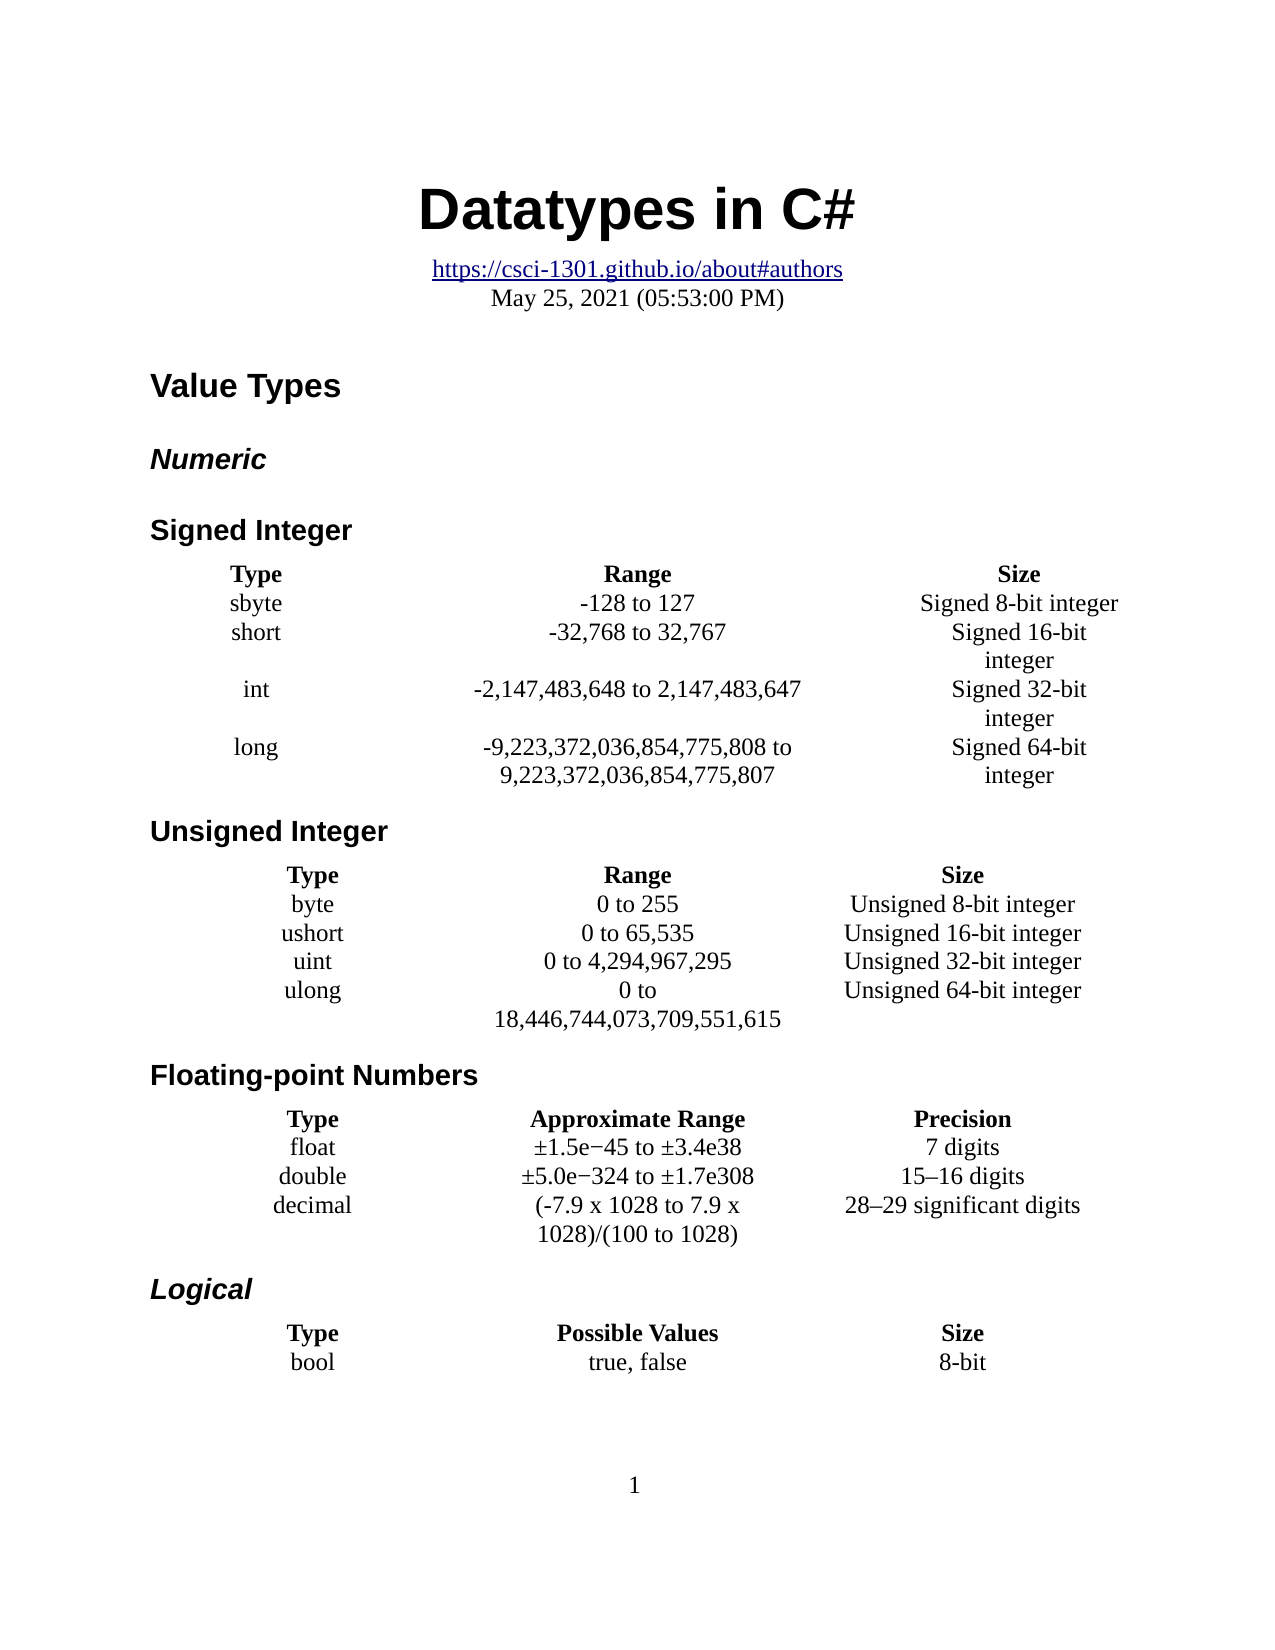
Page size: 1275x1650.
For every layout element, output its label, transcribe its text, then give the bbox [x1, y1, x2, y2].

table_cell true, false [475, 1347, 800, 1376]
table_cell bool [150, 1347, 475, 1376]
table_cell 0 to 4,294,967,295 [475, 946, 800, 975]
subtitle Logical [150, 1272, 1125, 1306]
title Datatypes in C# [150, 175, 1125, 242]
table_cell Signed 32-bit integer [913, 674, 1125, 732]
table_cell 0 to 18,446,744,073,709,551,615 [475, 975, 800, 1033]
table_cell -128 to 127 [362, 588, 913, 617]
subtitle Numeric [150, 442, 1125, 476]
table_cell Unsigned 64-bit integer [800, 975, 1125, 1033]
table_header Type [150, 559, 362, 588]
table_cell ±5.0e−324 to ±1.7e308 [475, 1161, 800, 1190]
table_cell 28–29 significant digits [800, 1190, 1125, 1247]
table_cell ushort [150, 918, 475, 946]
table_cell byte [150, 889, 475, 918]
table_cell Signed 16-bit integer [913, 617, 1125, 674]
table_header Size [800, 1319, 1125, 1347]
text May 25, 2021 (05:53:00 PM) [150, 283, 1125, 312]
table_header Type [150, 1104, 475, 1132]
table_cell -2,147,483,648 to 2,147,483,647 [362, 674, 913, 732]
table_cell Unsigned 32-bit integer [800, 946, 1125, 975]
table_cell 7 digits [800, 1133, 1125, 1161]
table_cell sbyte [150, 588, 362, 617]
table_cell decimal [150, 1190, 475, 1247]
text https://csci-1301.github.io/about#authors [150, 254, 1125, 283]
subtitle Value Types [150, 366, 1125, 404]
table_cell Unsigned 8-bit integer [800, 889, 1125, 918]
table_header Precision [800, 1104, 1125, 1132]
table_cell ulong [150, 975, 475, 1033]
subtitle Signed Integer [150, 513, 1125, 547]
table_cell short [150, 617, 362, 674]
table_cell Signed 8-bit integer [913, 588, 1125, 617]
table_cell 0 to 65,535 [475, 918, 800, 946]
table_cell 15–16 digits [800, 1161, 1125, 1190]
table_cell double [150, 1161, 475, 1190]
table_cell Signed 64-bit integer [913, 732, 1125, 789]
table_header Approximate Range [475, 1104, 800, 1132]
table_cell ±1.5e−45 to ±3.4e38 [475, 1133, 800, 1161]
subtitle Floating-point Numbers [150, 1058, 1125, 1091]
table_header Size [800, 860, 1125, 889]
table_cell -9,223,372,036,854,775,808 to 9,223,372,036,854,775,807 [362, 732, 913, 789]
table_cell (-7.9 x 1028 to 7.9 x 1028)/(100 to 1028) [475, 1190, 800, 1247]
table_header Range [362, 559, 913, 588]
table_cell float [150, 1133, 475, 1161]
table_header Possible Values [475, 1319, 800, 1347]
table_cell Unsigned 16-bit integer [800, 918, 1125, 946]
table_cell uint [150, 946, 475, 975]
table_header Type [150, 860, 475, 889]
table_cell 0 to 255 [475, 889, 800, 918]
table_cell long [150, 732, 362, 789]
subtitle Unsigned Integer [150, 814, 1125, 848]
table_cell -32,768 to 32,767 [362, 617, 913, 674]
table_header Size [913, 559, 1125, 588]
table_cell 8-bit [800, 1347, 1125, 1376]
table_header Type [150, 1319, 475, 1347]
table_header Range [475, 860, 800, 889]
table_cell int [150, 674, 362, 732]
